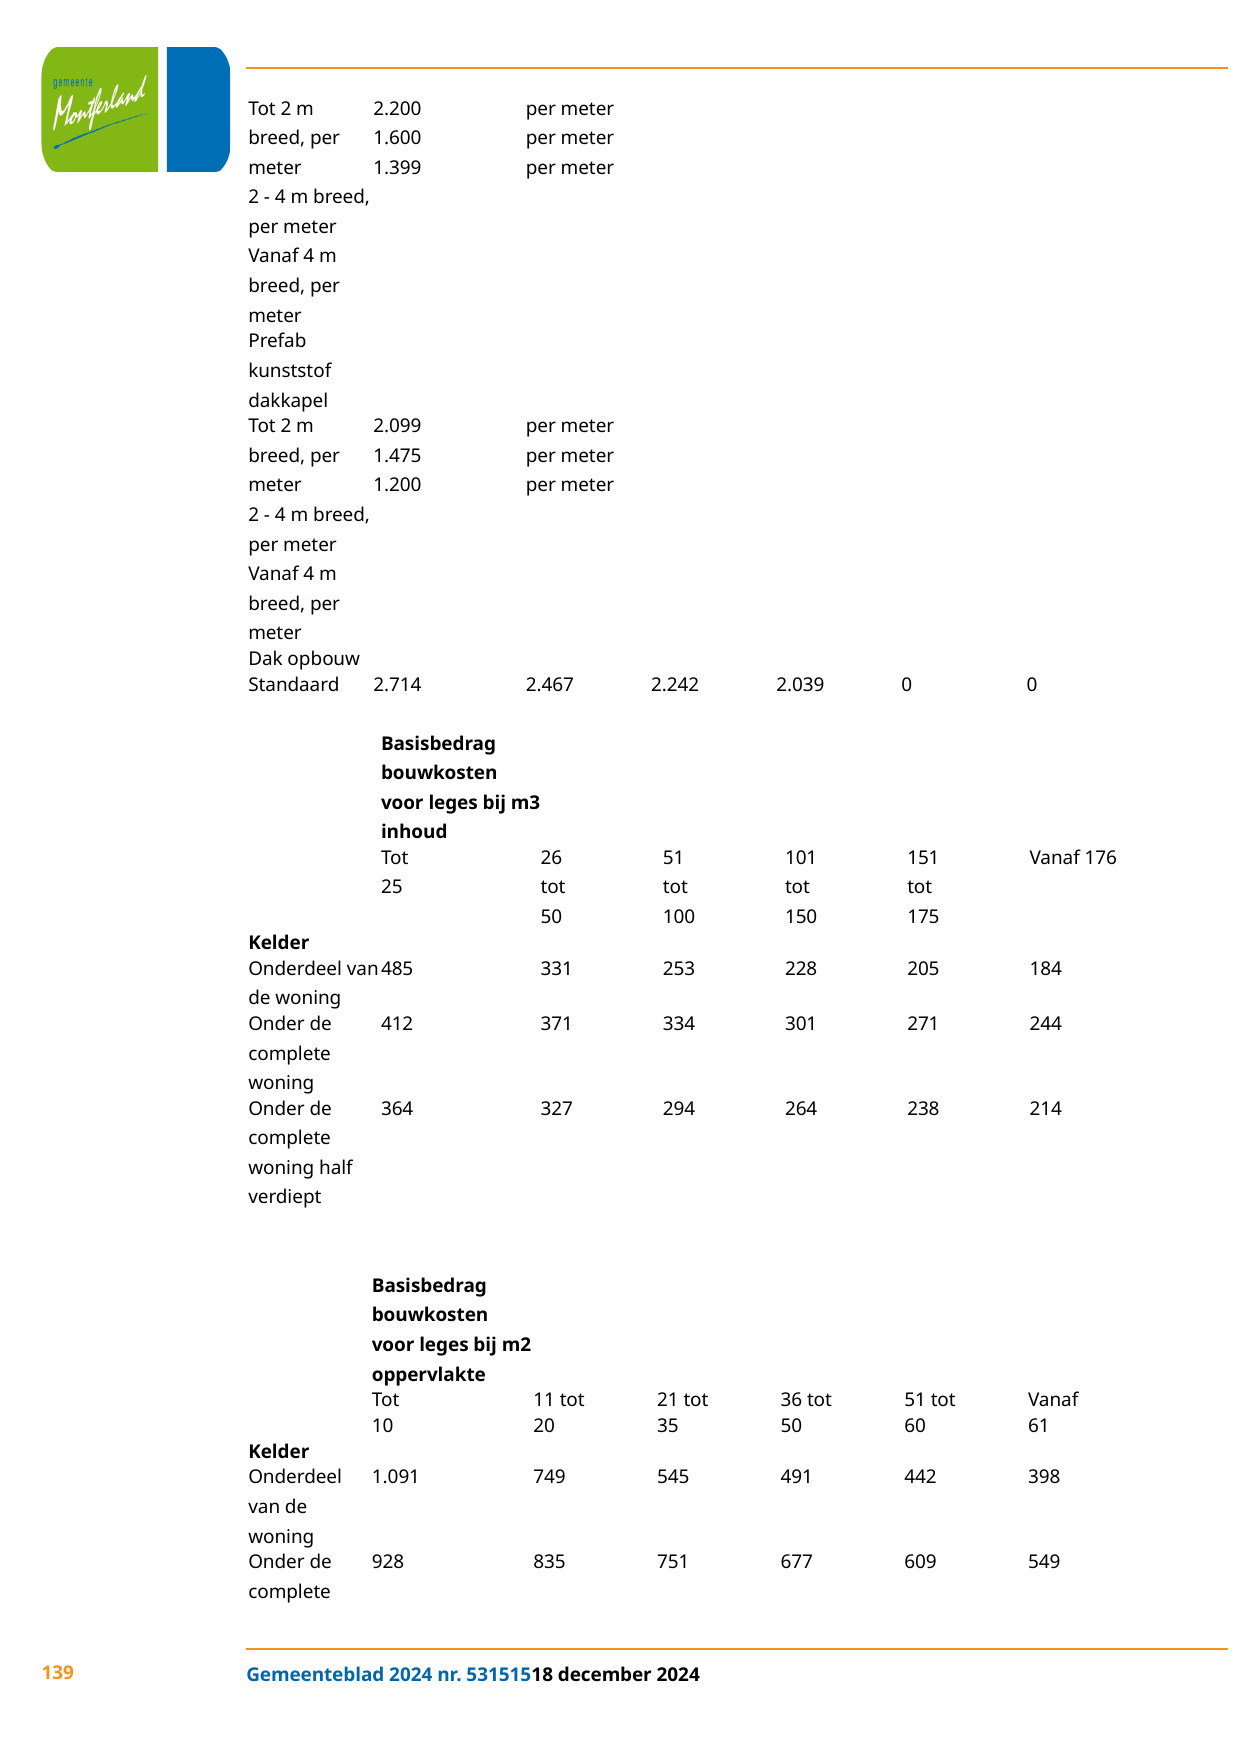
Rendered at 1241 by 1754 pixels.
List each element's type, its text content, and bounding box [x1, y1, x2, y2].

table_cell 51 tot [904, 1386, 1028, 1412]
table_cell 2.714 [373, 671, 526, 697]
table_cell [1026, 328, 1152, 412]
table_cell 294 [663, 1095, 785, 1209]
table_cell 101 tot 150 [785, 844, 907, 929]
table_cell [526, 328, 651, 412]
table_cell [785, 929, 907, 955]
table_cell [526, 645, 651, 671]
table_cell [776, 413, 901, 645]
table_cell [907, 929, 1029, 955]
table_cell [381, 929, 540, 955]
table_header Basisbedrag bouwkosten voor leges bij m3 inhoud [381, 730, 540, 844]
table_cell [657, 1438, 780, 1464]
table_cell 751 [657, 1549, 780, 1604]
table_cell 545 [657, 1464, 780, 1548]
table_cell Onder de complete woning [248, 1010, 381, 1095]
table_cell [1026, 645, 1152, 671]
table_cell 2.200 1.600 1.399 [373, 95, 526, 328]
table_cell [372, 1438, 533, 1464]
picture [41, 47, 231, 172]
table_cell per meter per meter per meter [526, 413, 651, 645]
table_cell 442 [904, 1464, 1028, 1548]
table_cell 21 tot [657, 1386, 780, 1412]
table_header Basisbedrag bouwkosten voor leges bij m2 oppervlakte [372, 1272, 533, 1386]
table_cell 2.039 [776, 671, 901, 697]
table_cell [651, 95, 776, 328]
table_cell [901, 645, 1026, 671]
table_cell [540, 929, 663, 955]
table_cell [651, 328, 776, 412]
table_cell [651, 413, 776, 645]
table_cell 50 [780, 1412, 904, 1438]
table_cell [248, 1412, 372, 1438]
table_cell 677 [780, 1549, 904, 1604]
table_cell Tot 2 m breed, per meter 2 - 4 m breed, per meter Vanaf 4 m breed, per meter [248, 95, 373, 328]
table_cell 0 [1026, 671, 1152, 697]
table_cell 2.467 [526, 671, 651, 697]
table_cell 2.099 1.475 1.200 [373, 413, 526, 645]
table_cell [901, 95, 1026, 328]
table_cell 398 [1028, 1464, 1152, 1548]
table_header [248, 730, 381, 844]
table_cell 1.091 [372, 1464, 533, 1548]
table_cell 184 [1029, 955, 1152, 1010]
table_cell [373, 328, 526, 412]
table_cell Dak opbouw [248, 645, 373, 671]
table_cell 2.242 [651, 671, 776, 697]
table_cell Onder de complete woning half verdiept [248, 1095, 381, 1209]
table_cell Kelder [248, 929, 381, 955]
table_cell 26 tot 50 [540, 844, 663, 929]
table_cell Tot [372, 1386, 533, 1412]
table_cell 371 [540, 1010, 663, 1095]
table_cell [248, 1386, 372, 1412]
table_cell 364 [381, 1095, 540, 1209]
table_cell Standaard [248, 671, 373, 697]
table_cell [776, 328, 901, 412]
table_cell 749 [533, 1464, 657, 1548]
table_cell 20 [533, 1412, 657, 1438]
table_cell 60 [904, 1412, 1028, 1438]
table_cell 228 [785, 955, 907, 1010]
table_cell 214 [1029, 1095, 1152, 1209]
table_cell 485 [381, 955, 540, 1010]
table_cell 244 [1029, 1010, 1152, 1095]
table_cell 491 [780, 1464, 904, 1548]
table_cell [776, 95, 901, 328]
table_cell 331 [540, 955, 663, 1010]
table_cell 264 [785, 1095, 907, 1209]
table_cell 412 [381, 1010, 540, 1095]
table_cell 609 [904, 1549, 1028, 1604]
table_cell Onder de complete [248, 1549, 372, 1604]
table_cell Kelder [248, 1438, 372, 1464]
table_cell 35 [657, 1412, 780, 1438]
table_cell [651, 645, 776, 671]
table_cell 301 [785, 1010, 907, 1095]
table_cell 271 [907, 1010, 1029, 1095]
table_cell [533, 1438, 657, 1464]
table_cell [248, 844, 381, 929]
table_cell [1028, 1438, 1152, 1464]
table_header [248, 1272, 372, 1386]
table_cell Prefab kunststof dakkapel [248, 328, 373, 412]
table_cell [904, 1438, 1028, 1464]
table_cell 61 [1028, 1412, 1152, 1438]
table_cell [901, 328, 1026, 412]
table_cell Onderdeel van de woning [248, 1464, 372, 1548]
table_cell Tot 2 m breed, per meter 2 - 4 m breed, per meter Vanaf 4 m breed, per meter [248, 413, 373, 645]
table_cell 10 [372, 1412, 533, 1438]
table_cell 51 tot 100 [663, 844, 785, 929]
table_cell Vanaf [1028, 1386, 1152, 1412]
table_cell [1029, 929, 1152, 955]
table_cell Vanaf 176 [1029, 844, 1152, 929]
table_cell [780, 1438, 904, 1464]
table_cell 11 tot [533, 1386, 657, 1412]
table_cell 205 [907, 955, 1029, 1010]
table_cell [373, 645, 526, 671]
table_cell 0 [901, 671, 1026, 697]
table_cell 238 [907, 1095, 1029, 1209]
table_cell 549 [1028, 1549, 1152, 1604]
table_cell [663, 929, 785, 955]
table_cell 151 tot 175 [907, 844, 1029, 929]
table_cell 334 [663, 1010, 785, 1095]
table_cell 327 [540, 1095, 663, 1209]
table_cell per meter per meter per meter [526, 95, 651, 328]
table_cell 835 [533, 1549, 657, 1604]
table_cell [1026, 413, 1152, 645]
table_cell 928 [372, 1549, 533, 1604]
table_cell [776, 645, 901, 671]
table_cell 36 tot [780, 1386, 904, 1412]
table_cell Tot 25 [381, 844, 540, 929]
table_cell [901, 413, 1026, 645]
table_cell Onderdeel van de woning [248, 955, 381, 1010]
table_cell 253 [663, 955, 785, 1010]
table_cell [1026, 95, 1152, 328]
